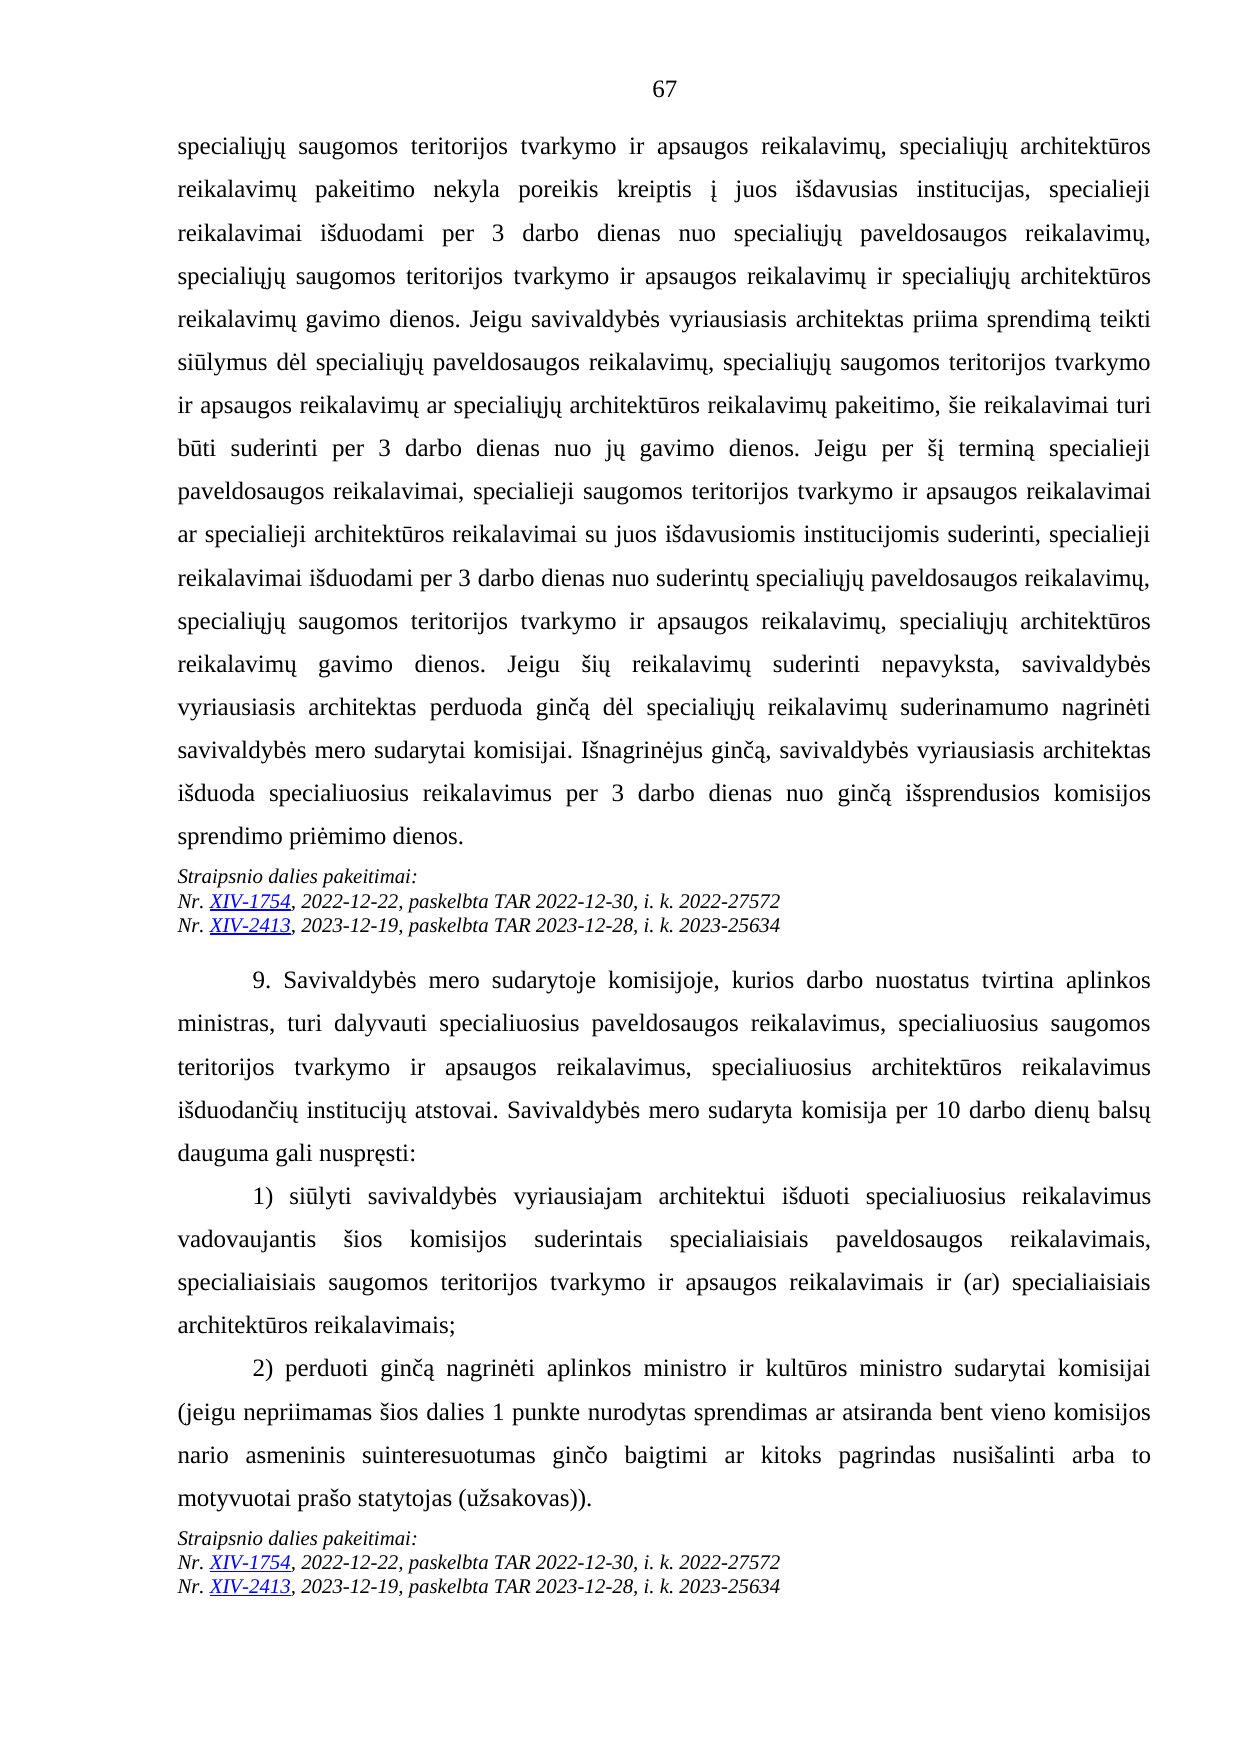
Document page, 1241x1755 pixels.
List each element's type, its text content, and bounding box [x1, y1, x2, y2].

text Nr. XIV-2413, 2023-12-19, paskelbta TAR 2023-12-28, i. k. 2023-25634 [177, 1574, 1152, 1598]
text Straipsnio dalies pakeitimai: [177, 864, 1152, 888]
text Nr. XIV-1754, 2022-12-22, paskelbta TAR 2022-12-30, i. k. 2022-27572 [177, 1550, 1152, 1574]
text Nr. XIV-1754, 2022-12-22, paskelbta TAR 2022-12-30, i. k. 2022-27572 [177, 888, 1152, 913]
text Nr. XIV-2413, 2023-12-19, paskelbta TAR 2023-12-28, i. k. 2023-25634 [177, 913, 1152, 937]
text 2) perduoti ginčą nagrinėti aplinkos ministro ir kultūros ministro sudarytai komisijai (jeigu nepriimamas šios dalies 1 punkte nurodytas sprendimas ar atsiranda bent vieno komisijos nario asmeninis suinteresuotumas ginčo baigtimi ar kitoks pagrindas nusišalinti arba to motyvuotai prašo statytojas (užsakovas)). [177, 1353, 1152, 1512]
text Straipsnio dalies pakeitimai: [177, 1526, 1152, 1550]
text 9. Savivaldybės mero sudarytoje komisijoje, kurios darbo nuostatus tvirtina aplinkos ministras, turi dalyvauti specialiuosius paveldosaugos reikalavimus, specialiuosius saugomos teritorijos tvarkymo ir apsaugos reikalavimus, specialiuosius architektūros reikalavimus išduodančių institucijų atstovai. Savivaldybės mero sudaryta komisija per 10 darbo dienų balsų dauguma gali nuspręsti: [177, 965, 1152, 1167]
text specialiųjų saugomos teritorijos tvarkymo ir apsaugos reikalavimų, specialiųjų architektūros reikalavimų pakeitimo nekyla poreikis kreiptis į juos išdavusias institucijas, specialieji reikalavimai išduodami per 3 darbo dienas nuo specialiųjų paveldosaugos reikalavimų, specialiųjų saugomos teritorijos tvarkymo ir apsaugos reikalavimų ir specialiųjų architektūros reikalavimų gavimo dienos. Jeigu savivaldybės vyriausiasis architektas priima sprendimą teikti siūlymus dėl specialiųjų paveldosaugos reikalavimų, specialiųjų saugomos teritorijos tvarkymo ir apsaugos reikalavimų ar specialiųjų architektūros reikalavimų pakeitimo, šie reikalavimai turi būti suderinti per 3 darbo dienas nuo jų gavimo dienos. Jeigu per šį terminą specialieji paveldosaugos reikalavimai, specialieji saugomos teritorijos tvarkymo ir apsaugos reikalavimai ar specialieji architektūros reikalavimai su juos išdavusiomis institucijomis suderinti, specialieji reikalavimai išduodami per 3 darbo dienas nuo suderintų specialiųjų paveldosaugos reikalavimų, specialiųjų saugomos teritorijos tvarkymo ir apsaugos reikalavimų, specialiųjų architektūros reikalavimų gavimo dienos. Jeigu šių reikalavimų suderinti nepavyksta, savivaldybės vyriausiasis architektas perduoda ginčą dėl specialiųjų reikalavimų suderinamumo nagrinėti savivaldybės mero sudarytai komisijai. Išnagrinėjus ginčą, savivaldybės vyriausiasis architektas išduoda specialiuosius reikalavimus per 3 darbo dienas nuo ginčą išsprendusios komisijos sprendimo priėmimo dienos. [177, 131, 1152, 850]
text 1) siūlyti savivaldybės vyriausiajam architektui išduoti specialiuosius reikalavimus vadovaujantis šios komisijos suderintais specialiaisiais paveldosaugos reikalavimais, specialiaisiais saugomos teritorijos tvarkymo ir apsaugos reikalavimais ir (ar) specialiaisiais architektūros reikalavimais; [177, 1181, 1152, 1339]
